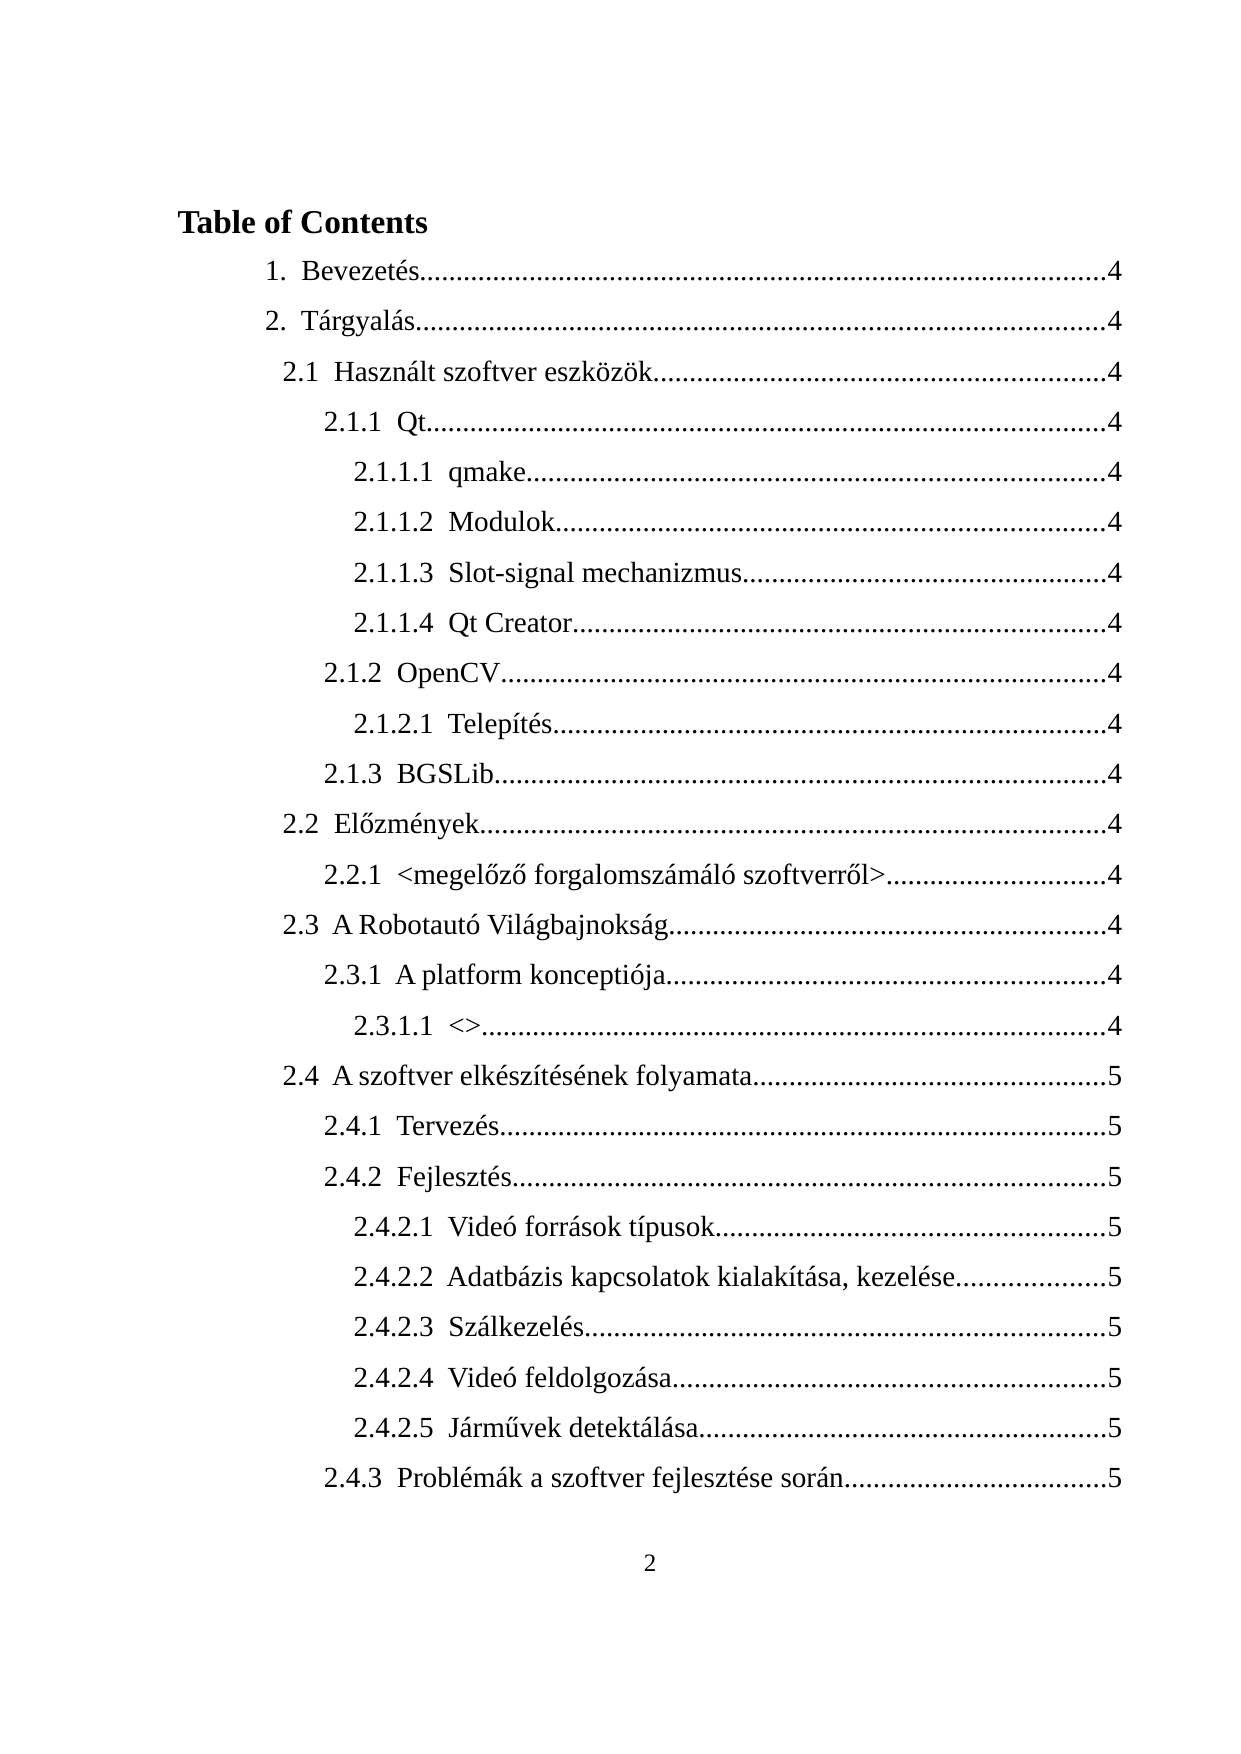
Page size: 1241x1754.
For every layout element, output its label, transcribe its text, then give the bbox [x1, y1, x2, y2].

text 2.1.3 BGSLib 4 [236, 756, 1122, 790]
text 2.3.1.1 <> 4 [266, 1008, 1122, 1041]
text 2.1.1.3 Slot-signal mechanizmus 4 [266, 555, 1122, 588]
text 2.1.1.1 qmake 4 [266, 454, 1122, 488]
text 2.1.2 OpenCV 4 [236, 656, 1122, 689]
text 2.4.2.3 Szálkezelés 5 [266, 1309, 1122, 1343]
text 2.3.1 A platform konceptiója 4 [236, 957, 1122, 991]
text 2.4.2 Fejlesztés 5 [236, 1159, 1122, 1192]
text 2.4.2.5 Járművek detektálása 5 [266, 1410, 1122, 1444]
text 2.2 Előzmények 4 [195, 806, 1122, 840]
text 2. Tárgyalás 4 [177, 303, 1122, 337]
text 2.4.2.1 Videó források típusok 5 [266, 1209, 1122, 1242]
text 2.2.1 <megelőző forgalomszámáló szoftverről> 4 [236, 857, 1122, 890]
text 2.4 A szoftver elkészítésének folyamata 5 [195, 1058, 1122, 1092]
text 1. Bevezetés 4 [177, 253, 1122, 287]
text 2.1.2.1 Telepítés 4 [266, 706, 1122, 739]
text 2.1.1.2 Modulok 4 [266, 504, 1122, 538]
text 2.1.1.4 Qt Creator 4 [266, 605, 1122, 639]
text 2.4.2.2 Adatbázis kapcsolatok kialakítása, kezelése 5 [266, 1259, 1122, 1293]
text 2.4.3 Problémák a szoftver fejlesztése során 5 [236, 1461, 1122, 1494]
text 2.3 A Robotautó Világbajnokság 4 [195, 907, 1122, 941]
subtitle Table of Contents [177, 202, 1122, 241]
text 2.4.1 Tervezés 5 [236, 1108, 1122, 1142]
text 2.1 Használt szoftver eszközök 4 [195, 354, 1122, 387]
text 2.4.2.4 Videó feldolgozása 5 [266, 1360, 1122, 1393]
text 2.1.1 Qt 4 [236, 404, 1122, 437]
